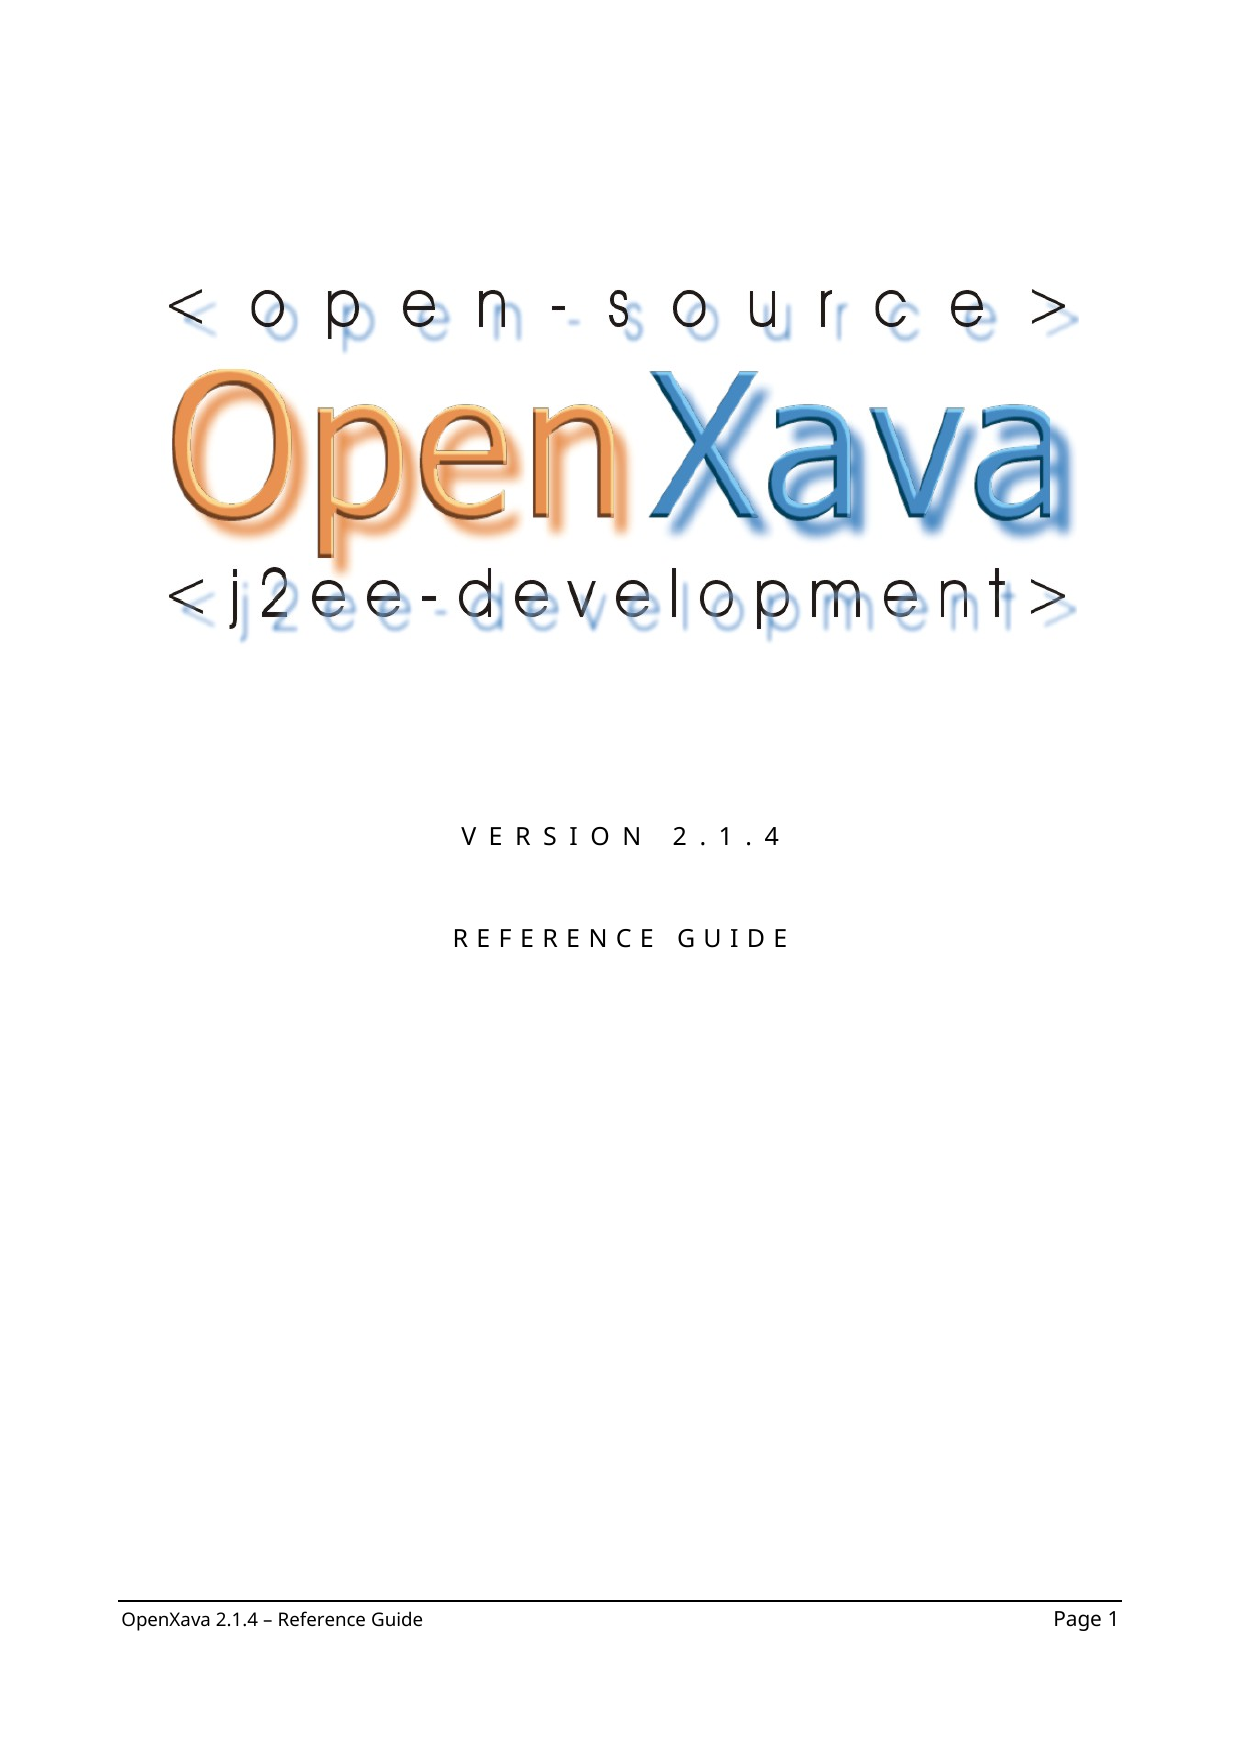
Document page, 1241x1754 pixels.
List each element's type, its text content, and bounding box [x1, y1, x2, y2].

text VERSION 2.1.4 [118, 819, 1122, 853]
text REFERENCE GUIDE [118, 921, 1122, 955]
picture [161, 289, 1080, 649]
